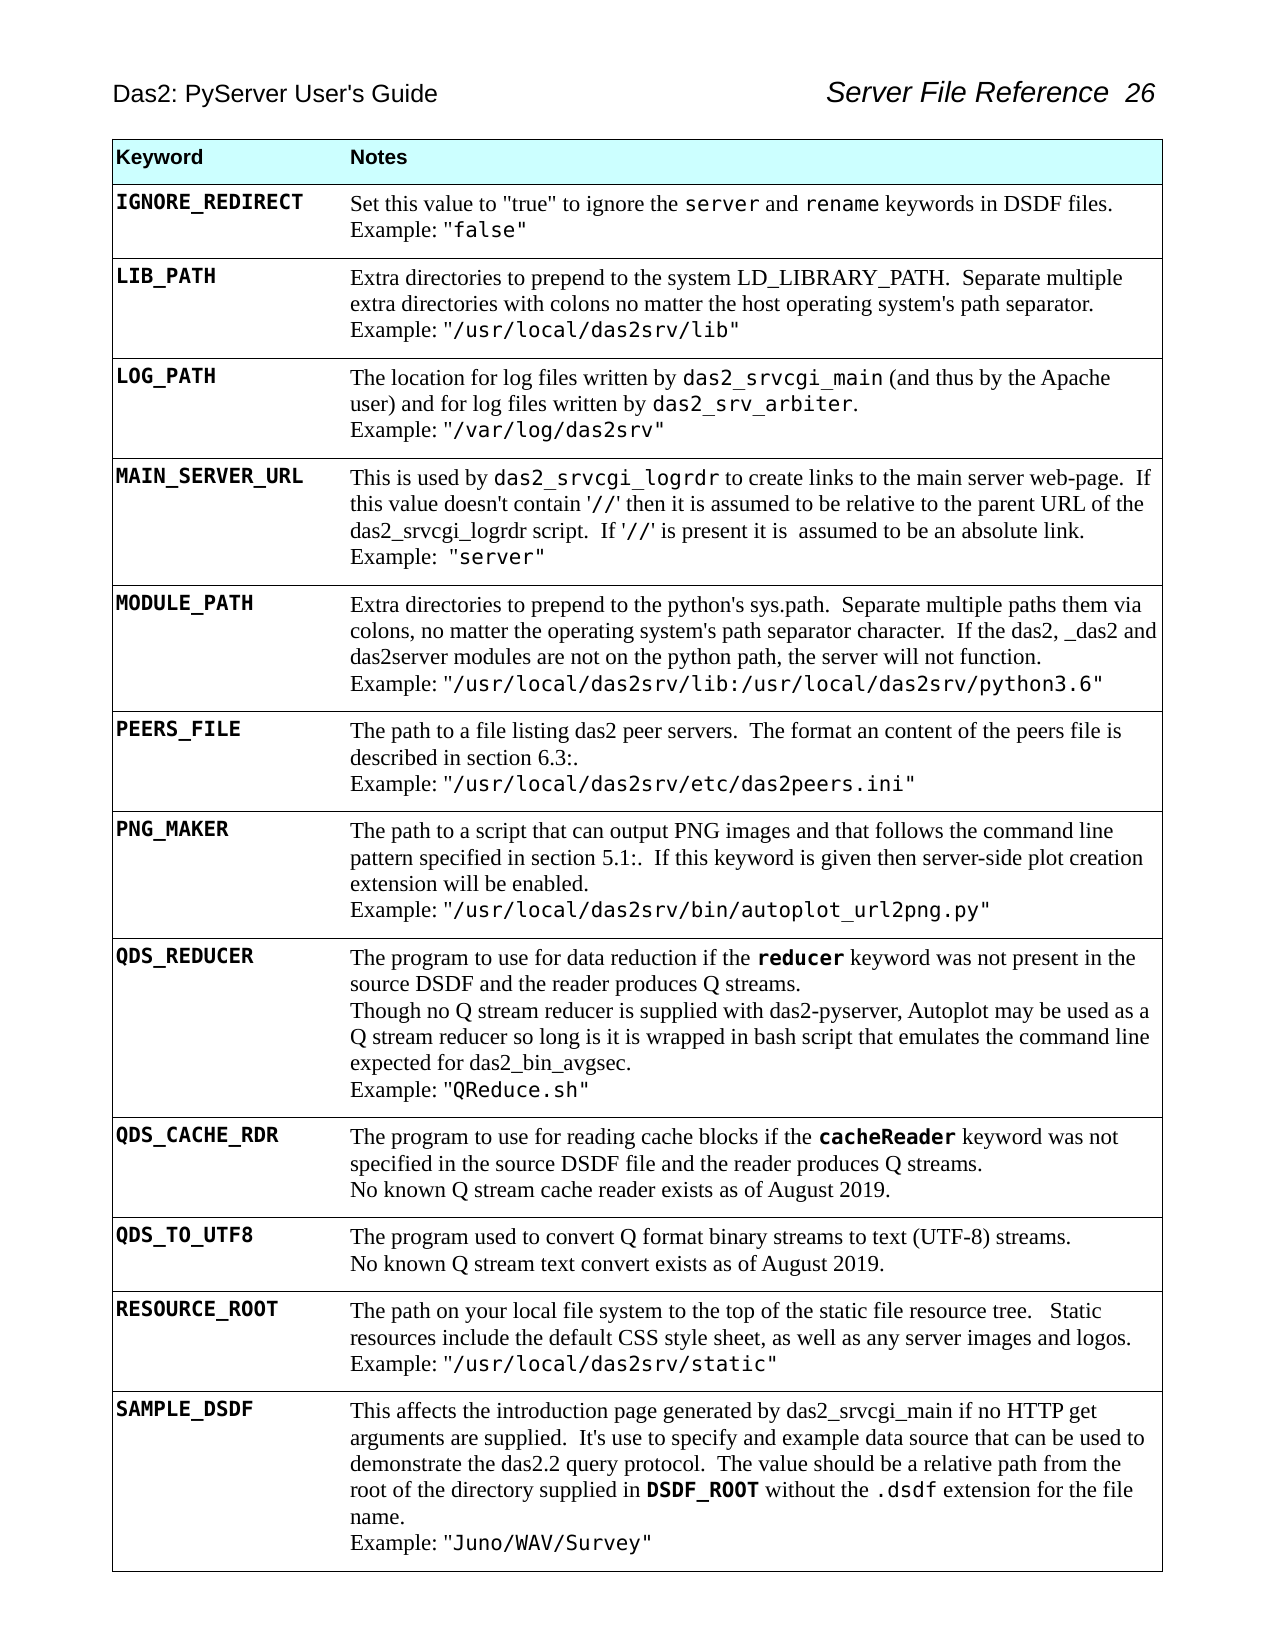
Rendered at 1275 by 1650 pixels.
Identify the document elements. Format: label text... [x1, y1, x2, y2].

table_cell IGNORE_REDIRECT [113, 185, 347, 257]
table_cell PNG_MAKER [113, 812, 347, 938]
table_cell The program to use for data reduction if the reducer keyword was not present in the source DSDF and the reader produces Q streams. Though no Q stream reducer is supplied with das2-pyserver, Autoplot may be used as a Q stream reducer so long is it is wrapped in bash script that emulates the command line expected for das2_bin_avgsec. Example: "QReduce.sh" [347, 939, 1162, 1117]
table_cell LOG_PATH [113, 359, 347, 458]
table_cell The path to a file listing das2 peer servers. The format an content of the peers file is described in section 6.3. Example: "/usr/local/das2srv/etc/das2peers.ini" [347, 712, 1162, 811]
table_cell MODULE_PATH [113, 586, 347, 711]
table_cell This is used by das2_srvcgi_logrdr to create links to the main server web-page. If this value doesn't contain '//' then it is assumed to be relative to the parent URL of the das2_srvcgi_logrdr script. If '//' is present it is assumed to be an absolute link. Example: "server" [347, 459, 1162, 584]
table_cell SAMPLE_DSDF [113, 1392, 347, 1571]
table_cell Extra directories to prepend to the system LD_LIBRARY_PATH. Separate multiple extra directories with colons no matter the host operating system's path separator. Example: "/usr/local/das2srv/lib" [347, 259, 1162, 358]
table_cell The location for log files written by das2_srvcgi_main (and thus by the Apache user) and for log files written by das2_srv_arbiter. Example: "/var/log/das2srv" [347, 359, 1162, 458]
table_cell The path on your local file system to the top of the static file resource tree. Static resources include the default CSS style sheet, as well as any server images and logos. Example: "/usr/local/das2srv/static" [347, 1292, 1162, 1391]
table_cell QDS_TO_UTF8 [113, 1218, 347, 1291]
table_cell The program to use for reading cache blocks if the cacheReader keyword was not specified in the source DSDF file and the reader produces Q streams. No known Q stream cache reader exists as of August 2019. [347, 1118, 1162, 1217]
table_cell Set this value to "true" to ignore the server and rename keywords in DSDF files. Example: "false" [347, 185, 1162, 257]
table_cell This affects the introduction page generated by das2_srvcgi_main if no HTTP get arguments are supplied. It's use to specify and example data source that can be used to demonstrate the das2.2 query protocol. The value should be a relative path from the root of the directory supplied in DSDF_ROOT without the .dsdf extension for the file name. Example: "Juno/WAV/Survey" [347, 1392, 1162, 1571]
table_cell LIB_PATH [113, 259, 347, 358]
table_cell QDS_REDUCER [113, 939, 347, 1117]
table_header Notes [347, 140, 1162, 184]
table_cell PEERS_FILE [113, 712, 347, 811]
table_cell MAIN_SERVER_URL [113, 459, 347, 584]
table_cell The program used to convert Q format binary streams to text (UTF-8) streams. No known Q stream text convert exists as of August 2019. [347, 1218, 1162, 1291]
table_header Keyword [113, 140, 347, 184]
table_cell Extra directories to prepend to the python's sys.path. Separate multiple paths them via colons, no matter the operating system's path separator character. If the das2, _das2 and das2server modules are not on the python path, the server will not function. Example: "/usr/local/das2srv/lib:/usr/local/das2srv/python3.6" [347, 586, 1162, 711]
table_cell The path to a script that can output PNG images and that follows the command line pattern specified in section 5.1. If this keyword is given then server-side plot creation extension will be enabled. Example: "/usr/local/das2srv/bin/autoplot_url2png.py" [347, 812, 1162, 938]
table_cell RESOURCE_ROOT [113, 1292, 347, 1391]
table_cell QDS_CACHE_RDR [113, 1118, 347, 1217]
